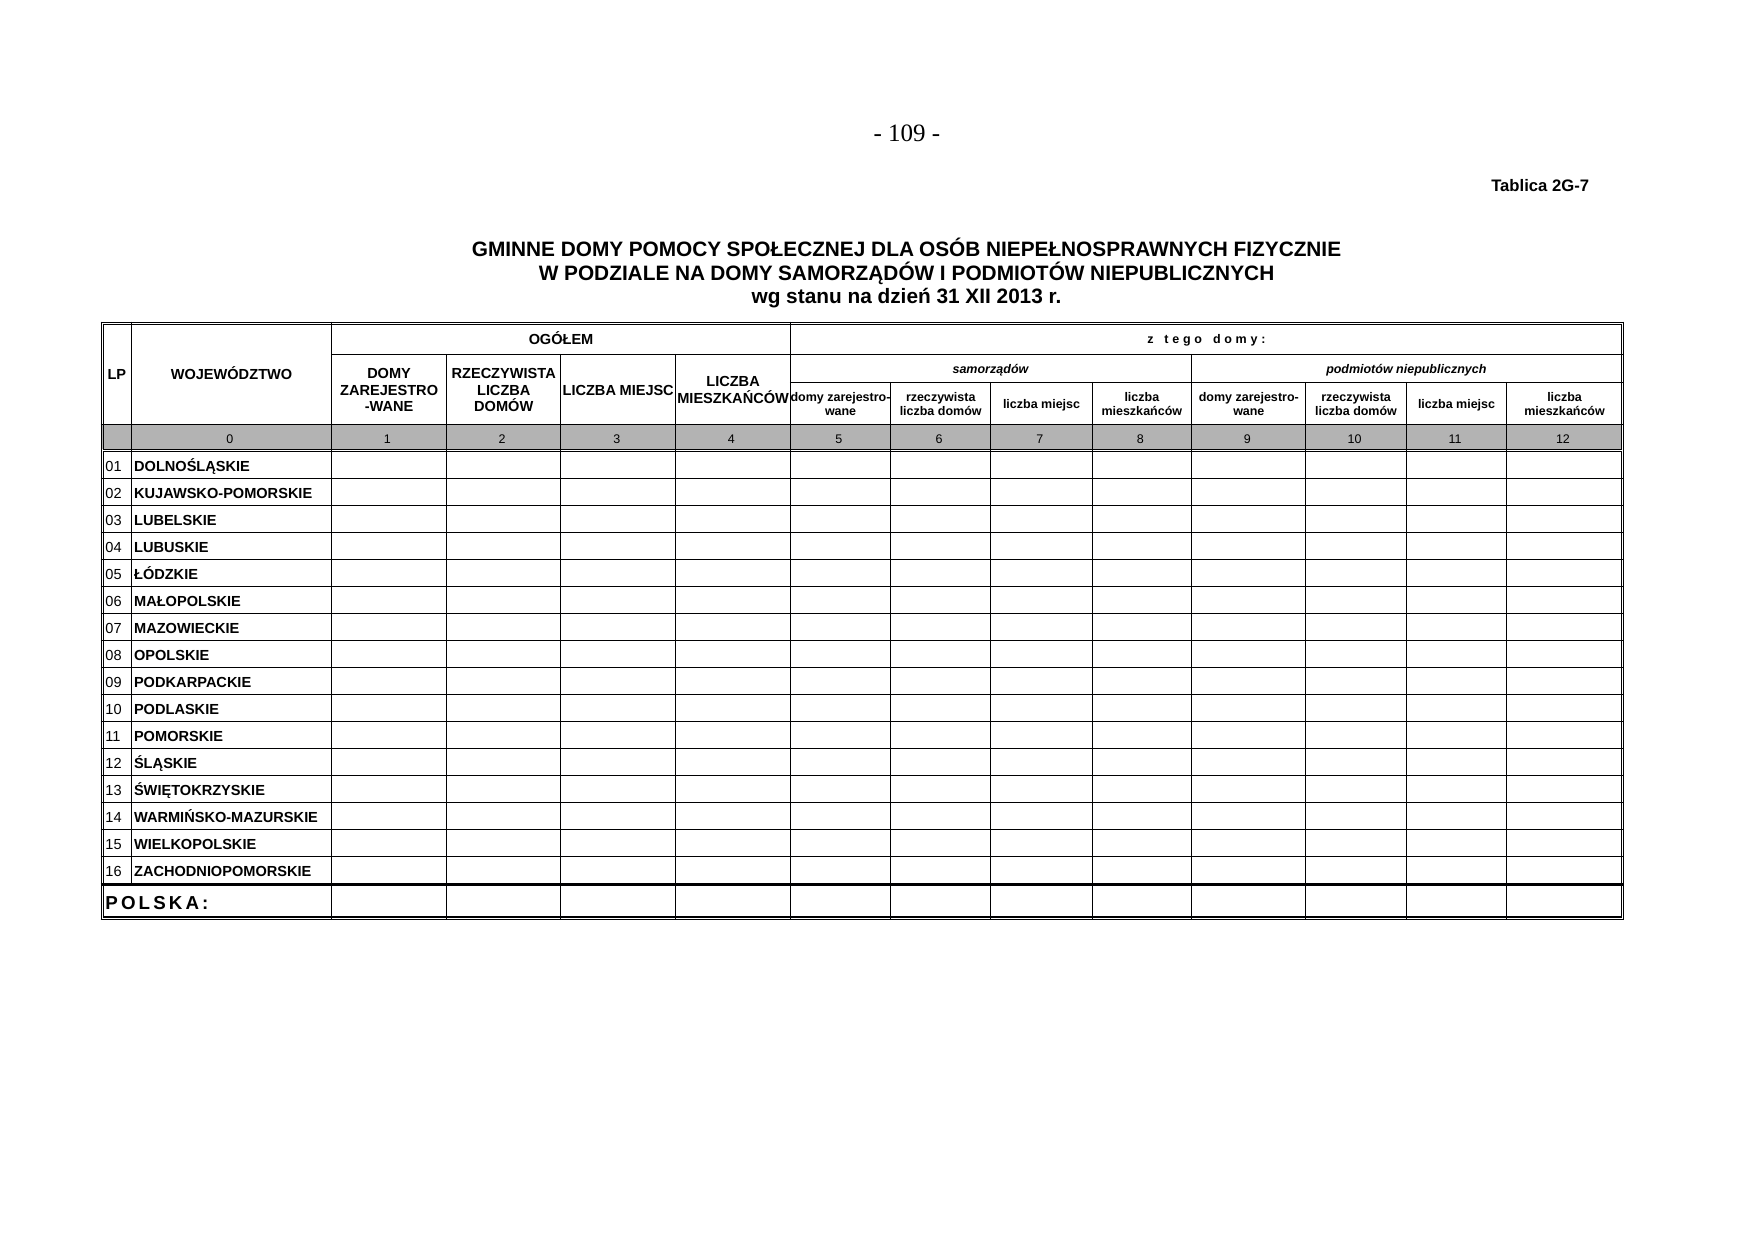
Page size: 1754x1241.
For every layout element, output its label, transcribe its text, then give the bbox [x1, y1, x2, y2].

table_cell [676, 506, 790, 532]
table_cell [447, 695, 560, 721]
table_cell [561, 830, 675, 856]
table_cell [1507, 506, 1621, 532]
table_cell [561, 452, 675, 478]
table_cell [1407, 830, 1506, 856]
table_cell [1306, 587, 1406, 613]
table_cell [1192, 695, 1305, 721]
table_cell [332, 749, 446, 774]
table_cell [447, 776, 560, 802]
table_cell 2 [447, 425, 560, 449]
table_cell [332, 641, 446, 667]
table_cell [791, 857, 890, 882]
subtitle W PODZIALE NA DOMY SAMORZĄDÓW I PODMIOTÓW NIEPUBLICZNYCH [148, 260, 1665, 284]
table_cell [561, 803, 675, 828]
table_cell [1192, 857, 1305, 882]
table_cell 4 [676, 425, 790, 449]
table_cell [1407, 479, 1506, 505]
table_cell [791, 560, 890, 586]
table_cell rzeczywista liczba domów [891, 383, 990, 424]
table_cell [1407, 452, 1506, 478]
table_cell [332, 533, 446, 559]
table_cell [1306, 695, 1406, 721]
table_cell [1093, 614, 1191, 640]
table_cell 05 [104, 560, 131, 586]
table_cell 6 [891, 425, 990, 449]
table_cell [891, 886, 990, 916]
table_cell [1306, 668, 1406, 694]
table_cell [1093, 587, 1191, 613]
table_cell [1093, 722, 1191, 748]
table_cell [1407, 776, 1506, 802]
table_cell WARMIŃSKO-MAZURSKIE [132, 803, 331, 828]
table_cell 12 [1507, 425, 1621, 449]
table_cell liczba miejsc [991, 383, 1092, 424]
table_cell [447, 749, 560, 774]
table_cell [1093, 452, 1191, 478]
table_cell [332, 722, 446, 748]
table_cell [676, 749, 790, 774]
table_cell [1093, 479, 1191, 505]
table_cell [791, 641, 890, 667]
table_cell [991, 749, 1092, 774]
table_cell [1407, 695, 1506, 721]
table_cell [991, 641, 1092, 667]
table_cell [1192, 668, 1305, 694]
table_header OGÓŁEM [332, 325, 790, 354]
table_cell [891, 749, 990, 774]
table_cell [1507, 668, 1621, 694]
table_cell [1507, 886, 1621, 916]
table_cell [561, 533, 675, 559]
table_cell [891, 506, 990, 532]
table_cell liczba mieszkańców [1507, 383, 1621, 424]
table_cell PODLASKIE [132, 695, 331, 721]
table_cell 10 [104, 695, 131, 721]
table_cell [891, 614, 990, 640]
table_cell [1306, 830, 1406, 856]
table_cell [1192, 886, 1305, 916]
table_cell 03 [104, 506, 131, 532]
table_cell [791, 506, 890, 532]
table_cell PODKARPACKIE [132, 668, 331, 694]
table_cell [1093, 776, 1191, 802]
table_cell [447, 857, 560, 882]
table_cell LICZBA MIESZKAŃCÓW [676, 355, 790, 424]
table_cell [1093, 886, 1191, 916]
table_cell [1507, 614, 1621, 640]
table_cell [447, 452, 560, 478]
table_cell [332, 614, 446, 640]
table_cell [447, 668, 560, 694]
table_cell 06 [104, 587, 131, 613]
table_cell [791, 749, 890, 774]
table_cell [676, 886, 790, 916]
table_cell [676, 533, 790, 559]
table_cell [561, 722, 675, 748]
table_cell [447, 560, 560, 586]
table_cell [891, 722, 990, 748]
table_cell [891, 560, 990, 586]
table_cell [447, 722, 560, 748]
table_cell [891, 776, 990, 802]
table_cell [1407, 886, 1506, 916]
table_cell [1192, 560, 1305, 586]
table_cell rzeczywista liczba domów [1306, 383, 1406, 424]
table_cell WIELKOPOLSKIE [132, 830, 331, 856]
table_cell [1306, 749, 1406, 774]
table_cell [1192, 722, 1305, 748]
table_cell [1093, 803, 1191, 828]
table_cell [332, 886, 446, 916]
table_cell 08 [104, 641, 131, 667]
text Tablica 2G-7 [103, 176, 1665, 195]
table_cell [1507, 533, 1621, 559]
table_cell [676, 776, 790, 802]
table_cell [676, 857, 790, 882]
table_cell [1507, 857, 1621, 882]
table_cell [991, 479, 1092, 505]
table_cell [1306, 641, 1406, 667]
table_cell domy zarejestro-wane [791, 383, 890, 424]
table_cell [991, 830, 1092, 856]
table_cell 09 [104, 668, 131, 694]
table_cell POLSKA: [104, 886, 331, 916]
table_cell [891, 668, 990, 694]
table_cell [891, 587, 990, 613]
table_cell [1306, 560, 1406, 586]
table_cell DOMY ZAREJESTRO-WANE [332, 355, 446, 424]
table_cell domy zarejestro-wane [1192, 383, 1305, 424]
table_cell 7 [991, 425, 1092, 449]
table_cell 13 [104, 776, 131, 802]
table_cell LUBUSKIE [132, 533, 331, 559]
table_cell [561, 479, 675, 505]
table_cell [1192, 533, 1305, 559]
table_cell [447, 830, 560, 856]
table_cell 15 [104, 830, 131, 856]
table_cell [891, 452, 990, 478]
table_cell [1407, 533, 1506, 559]
table_header LP [104, 325, 131, 424]
table_cell [1306, 452, 1406, 478]
table_cell LUBELSKIE [132, 506, 331, 532]
table_cell [676, 587, 790, 613]
table_cell 16 [104, 857, 131, 882]
table_cell [1306, 857, 1406, 882]
table_cell [991, 533, 1092, 559]
table_cell [991, 668, 1092, 694]
table_cell 12 [104, 749, 131, 774]
table_cell [676, 668, 790, 694]
table_cell [991, 776, 1092, 802]
table_cell [1306, 506, 1406, 532]
table_cell [791, 803, 890, 828]
table_cell samorządów [791, 355, 1191, 382]
table_cell [1192, 641, 1305, 667]
table_cell [991, 506, 1092, 532]
table_cell [791, 776, 890, 802]
table_cell podmiotów niepublicznych [1192, 355, 1621, 382]
table_cell [447, 533, 560, 559]
table_cell [1507, 587, 1621, 613]
table_cell ŚLĄSKIE [132, 749, 331, 774]
table_cell [1093, 506, 1191, 532]
table_cell [561, 776, 675, 802]
table_cell [1407, 560, 1506, 586]
table_cell [561, 886, 675, 916]
table_cell POMORSKIE [132, 722, 331, 748]
table_cell [332, 776, 446, 802]
table_cell [332, 506, 446, 532]
table_cell [561, 560, 675, 586]
table_cell [676, 614, 790, 640]
table_cell [991, 857, 1092, 882]
table_cell [1407, 722, 1506, 748]
table_cell [1306, 614, 1406, 640]
table_cell 02 [104, 479, 131, 505]
table_cell [447, 886, 560, 916]
table_cell [676, 641, 790, 667]
table_cell 8 [1093, 425, 1191, 449]
table_cell [891, 641, 990, 667]
table_cell MAZOWIECKIE [132, 614, 331, 640]
table_cell [676, 479, 790, 505]
table_cell [447, 506, 560, 532]
table_cell [1093, 533, 1191, 559]
table_cell [447, 641, 560, 667]
subtitle wg stanu na dzień 31 XII 2013 r. [148, 284, 1665, 308]
table_cell liczba miejsc [1407, 383, 1506, 424]
table_cell [332, 830, 446, 856]
table_cell [1507, 722, 1621, 748]
table_cell 9 [1192, 425, 1305, 449]
table_cell [1093, 560, 1191, 586]
table_cell [561, 857, 675, 882]
table_cell [1306, 803, 1406, 828]
table_cell [991, 695, 1092, 721]
table_cell 1 [332, 425, 446, 449]
table_cell [791, 533, 890, 559]
table_cell [676, 452, 790, 478]
table_cell [1306, 479, 1406, 505]
table_cell [676, 830, 790, 856]
table_cell [332, 803, 446, 828]
table_cell [1192, 452, 1305, 478]
table_cell [891, 830, 990, 856]
table_cell [1507, 641, 1621, 667]
table_cell [1192, 614, 1305, 640]
table_cell [791, 886, 890, 916]
table_cell [1192, 776, 1305, 802]
table_cell [1407, 587, 1506, 613]
table_cell 11 [1407, 425, 1506, 449]
table_cell [991, 587, 1092, 613]
table_cell [1507, 695, 1621, 721]
table_cell OPOLSKIE [132, 641, 331, 667]
table_cell [1192, 587, 1305, 613]
table_cell [991, 722, 1092, 748]
table_cell [676, 803, 790, 828]
table_cell [791, 668, 890, 694]
table_cell [1093, 749, 1191, 774]
table_cell [891, 695, 990, 721]
table_cell [991, 803, 1092, 828]
table_cell [676, 695, 790, 721]
table_cell [561, 749, 675, 774]
table_cell [561, 641, 675, 667]
table_cell 3 [561, 425, 675, 449]
table_cell [1507, 560, 1621, 586]
table_cell [676, 722, 790, 748]
table_cell liczba mieszkańców [1093, 383, 1191, 424]
table_cell [332, 479, 446, 505]
table_cell [991, 886, 1092, 916]
table_cell [561, 668, 675, 694]
table_cell [447, 803, 560, 828]
table_cell [991, 452, 1092, 478]
table_cell [332, 452, 446, 478]
table_cell [891, 533, 990, 559]
table_cell [791, 614, 890, 640]
table_cell [332, 587, 446, 613]
table_header WOJEWÓDZTWO [132, 325, 331, 424]
table_cell 0 [132, 425, 331, 449]
table_cell [1507, 830, 1621, 856]
table_cell 11 [104, 722, 131, 748]
table_cell DOLNOŚLĄSKIE [132, 452, 331, 478]
table_cell ZACHODNIOPOMORSKIE [132, 857, 331, 882]
table_cell [1192, 830, 1305, 856]
table_cell [891, 857, 990, 882]
table_cell [104, 425, 131, 449]
table_cell [1093, 857, 1191, 882]
table_cell [1192, 479, 1305, 505]
table_cell [1507, 452, 1621, 478]
table_cell [891, 479, 990, 505]
table_cell [791, 479, 890, 505]
table_cell [1507, 749, 1621, 774]
table_cell ŁÓDZKIE [132, 560, 331, 586]
table_header z tego domy: [791, 325, 1621, 354]
table_cell [1407, 614, 1506, 640]
table_cell [561, 614, 675, 640]
table_cell 07 [104, 614, 131, 640]
table_cell 5 [791, 425, 890, 449]
table_cell [1192, 749, 1305, 774]
table_cell [1407, 641, 1506, 667]
table_cell [561, 506, 675, 532]
table_cell [1407, 857, 1506, 882]
table_cell [891, 803, 990, 828]
table_cell [1306, 886, 1406, 916]
table_cell [1306, 722, 1406, 748]
table_cell [791, 695, 890, 721]
table_cell ŚWIĘTOKRZYSKIE [132, 776, 331, 802]
table_cell [676, 560, 790, 586]
table_cell [1093, 695, 1191, 721]
table_cell [1306, 776, 1406, 802]
table_cell [561, 695, 675, 721]
table_cell [1093, 641, 1191, 667]
table_cell 10 [1306, 425, 1406, 449]
table_cell [1507, 803, 1621, 828]
table_cell [791, 722, 890, 748]
table_cell [1306, 533, 1406, 559]
table_cell 04 [104, 533, 131, 559]
table_cell LICZBA MIEJSC [561, 355, 675, 424]
table_cell [1407, 668, 1506, 694]
table_cell [1093, 830, 1191, 856]
table_cell [1407, 803, 1506, 828]
table_cell [447, 479, 560, 505]
table_cell 01 [104, 452, 131, 478]
subtitle GMINNE DOMY POMOCY SPOŁECZNEJ DLA OSÓB NIEPEŁNOSPRAWNYCH FIZYCZNIE [148, 236, 1665, 260]
table_cell [332, 695, 446, 721]
table_cell [447, 614, 560, 640]
table_cell [1192, 803, 1305, 828]
table_cell [561, 587, 675, 613]
table_cell [791, 830, 890, 856]
table_cell [332, 560, 446, 586]
table_cell [332, 668, 446, 694]
table_cell 14 [104, 803, 131, 828]
table_cell MAŁOPOLSKIE [132, 587, 331, 613]
table_cell [791, 587, 890, 613]
table_cell [991, 614, 1092, 640]
table_cell [332, 857, 446, 882]
table_cell [1192, 506, 1305, 532]
table_cell [1407, 506, 1506, 532]
table_cell [991, 560, 1092, 586]
table_cell [1507, 776, 1621, 802]
table_cell [1407, 749, 1506, 774]
table_cell [1093, 668, 1191, 694]
table_cell [791, 452, 890, 478]
table_cell RZECZYWISTA LICZBA DOMÓW [447, 355, 560, 424]
table_cell KUJAWSKO-POMORSKIE [132, 479, 331, 505]
table_cell [447, 587, 560, 613]
table_cell [1507, 479, 1621, 505]
